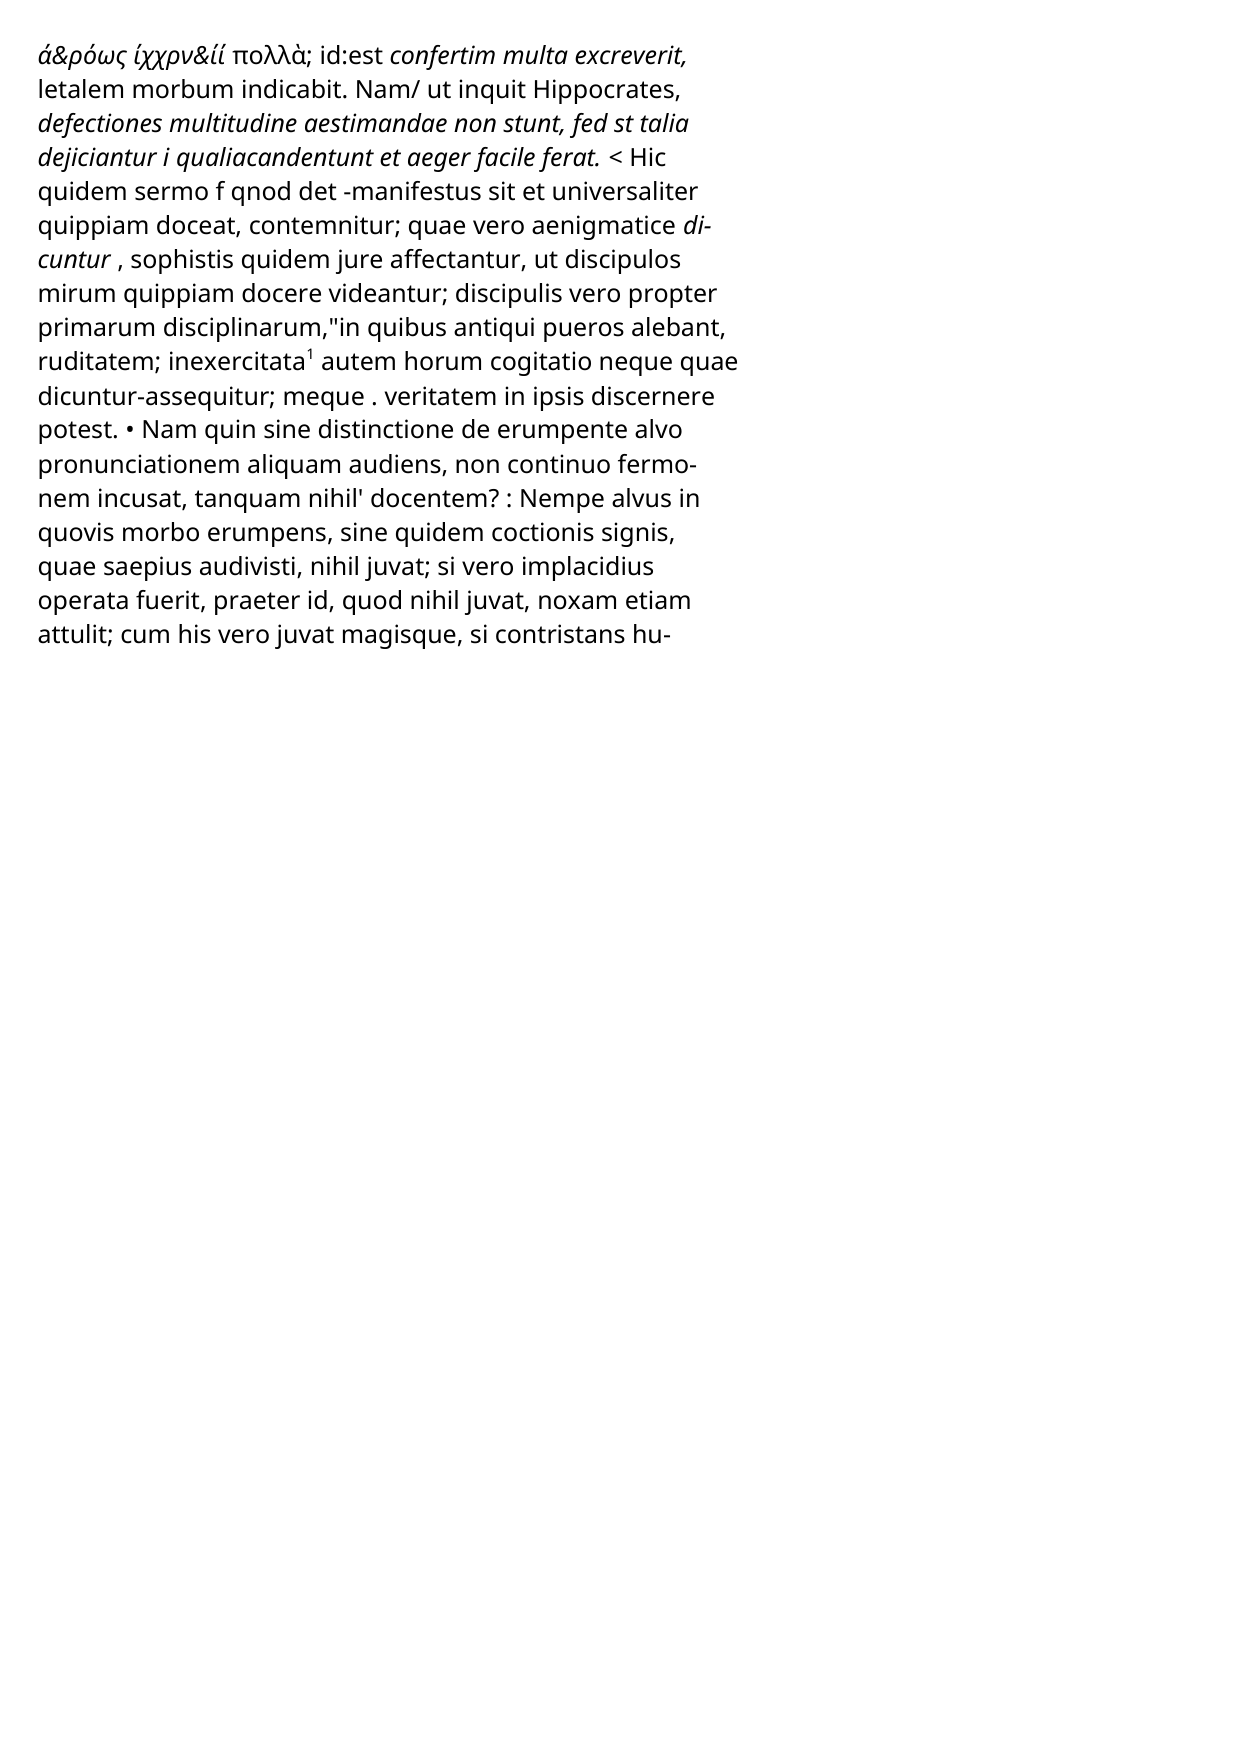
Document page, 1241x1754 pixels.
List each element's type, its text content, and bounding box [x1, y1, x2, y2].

text ά&ρόως ίχχρν&ίί πολλὰ; id:est confertim multa excreverit, letalem morbum indicabit. Nam/ ut inquit Hippocrates, defectiones multitudine aestimandae non stunt, fed st talia dejiciantur i qualiacandentunt et aeger facile ferat. < Hic quidem sermo f qnod det -manifestus sit et universaliter quippiam doceat, contemnitur; quae vero aenigmatice di- cuntur , sophistis quidem jure affectantur, ut discipulos mirum quippiam docere videantur; discipulis vero propter primarum disciplinarum,"in quibus antiqui pueros alebant, ruditatem; inexercitata1 autem horum cogitatio neque quae dicuntur-assequitur; meque . veritatem in ipsis discernere potest. • Nam quin sine distinctione de erumpente alvo pronunciationem aliquam audiens, non continuo fermo- nem incusat, tanquam nihil' docentem? : Nempe alvus in quovis morbo erumpens, sine quidem coctionis signis, quae saepius audivisti, nihil juvat; si vero implacidius operata fuerit, praeter id, quod nihil juvat, noxam etiam attulit; cum his vero juvat magisque, si contristans hu- [37, 37, 1203, 651]
